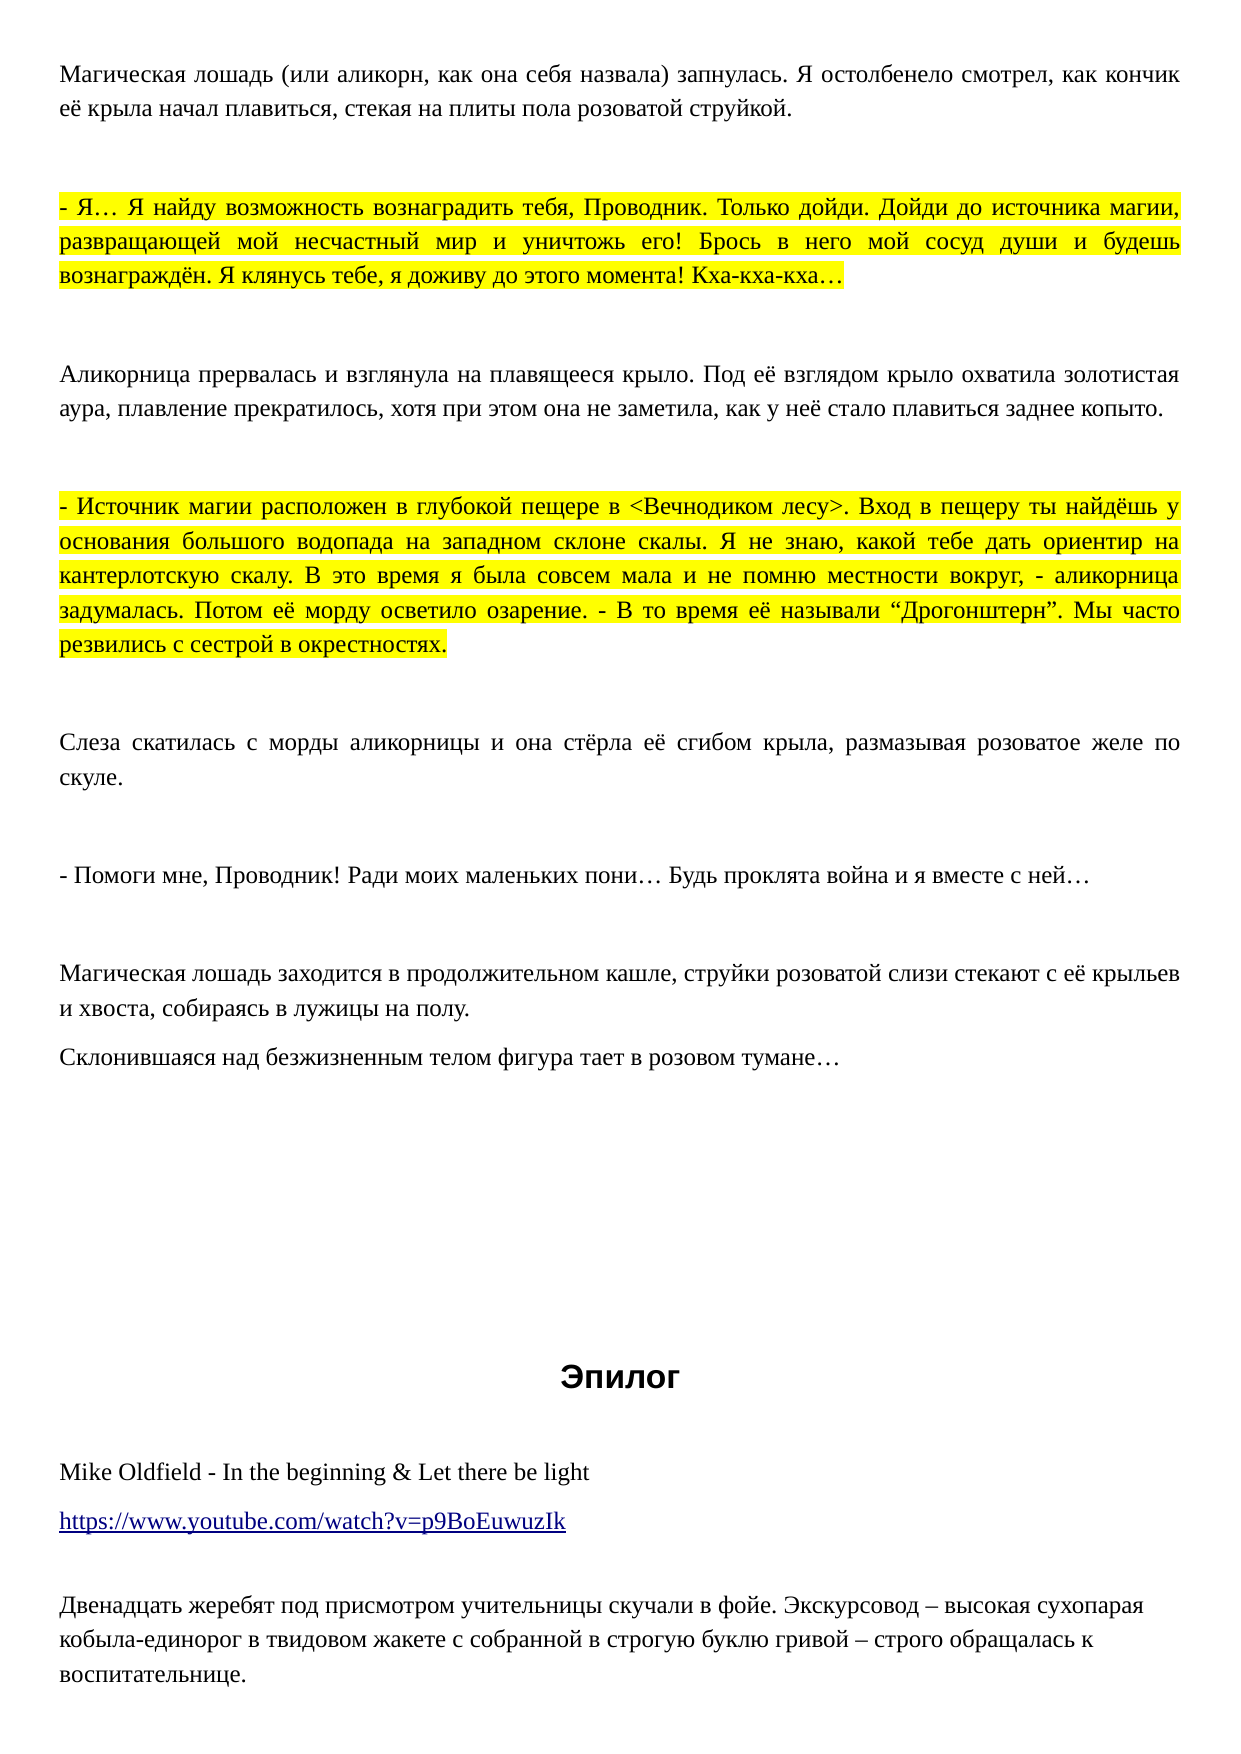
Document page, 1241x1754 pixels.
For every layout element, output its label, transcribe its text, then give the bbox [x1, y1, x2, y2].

text - Я… Я найду возможность вознаградить тебя, Проводник. Только дойди. Дойди до источника магии, развращающей мой несчастный мир и уничтожь его! Брось в него мой сосуд души и будешь вознаграждён. Я клянусь тебе, я доживу до этого момента! Кха-кха-кха… [59, 192, 1181, 289]
subtitle Эпилог [59, 1357, 1181, 1396]
text https://www.youtube.com/watch?v=p9BoEuwuzIk [59, 1506, 1181, 1569]
text Mike Oldfield - In the beginning & Let there be light [59, 1457, 1181, 1486]
text Двенадцать жеребят под присмотром учительницы скучали в фойе. Экскурсовод – высокая сухопарая кобыла-единорог в твидовом жакете c собранной в строгую буклю гривой – строго обращалась к воспитательнице. [59, 1590, 1181, 1687]
text Склонившаяся над безжизненным телом фигура тает в розовом тумане… [59, 1042, 1181, 1070]
text Магическая лошадь заходится в продолжительном кашле, струйки розоватой слизи стекают с её крыльев и хвоста, собираясь в лужицы на полу. [59, 958, 1181, 1021]
text - Источник магии расположен в глубокой пещере в <Вечнодиком лесу>. Вход в пещеру ты найдёшь у основания большого водопада на западном склоне скалы. Я не знаю, какой тебе дать ориентир на кантерлотскую скалу. В это время я была совсем мала и не помню местности вокруг, - аликорница задумалась. Потом её морду осветило озарение. - В то время её называли “Дрогонштерн”. Мы часто резвились с сестрой в окрестностях. [59, 491, 1181, 658]
text - Помоги мне, Проводник! Ради моих маленьких пони… Будь проклята война и я вместе с ней… [59, 860, 1181, 889]
text Аликорница прервалась и взглянула на плавящееся крыло. Под её взглядом крыло охватила золотистая аура, плавление прекратилось, хотя при этом она не заметила, как у неё стало плавиться заднее копыто. [59, 359, 1181, 422]
text Слеза скатилась с морды аликорницы и она стёрла её сгибом крыла, размазывая розоватое желе по скуле. [59, 727, 1181, 791]
text Магическая лошадь (или аликорн, как она себя назвала) запнулась. Я остолбенело смотрел, как кончик её крыла начал плавиться, стекая на плиты пола розоватой струйкой. [59, 59, 1181, 122]
